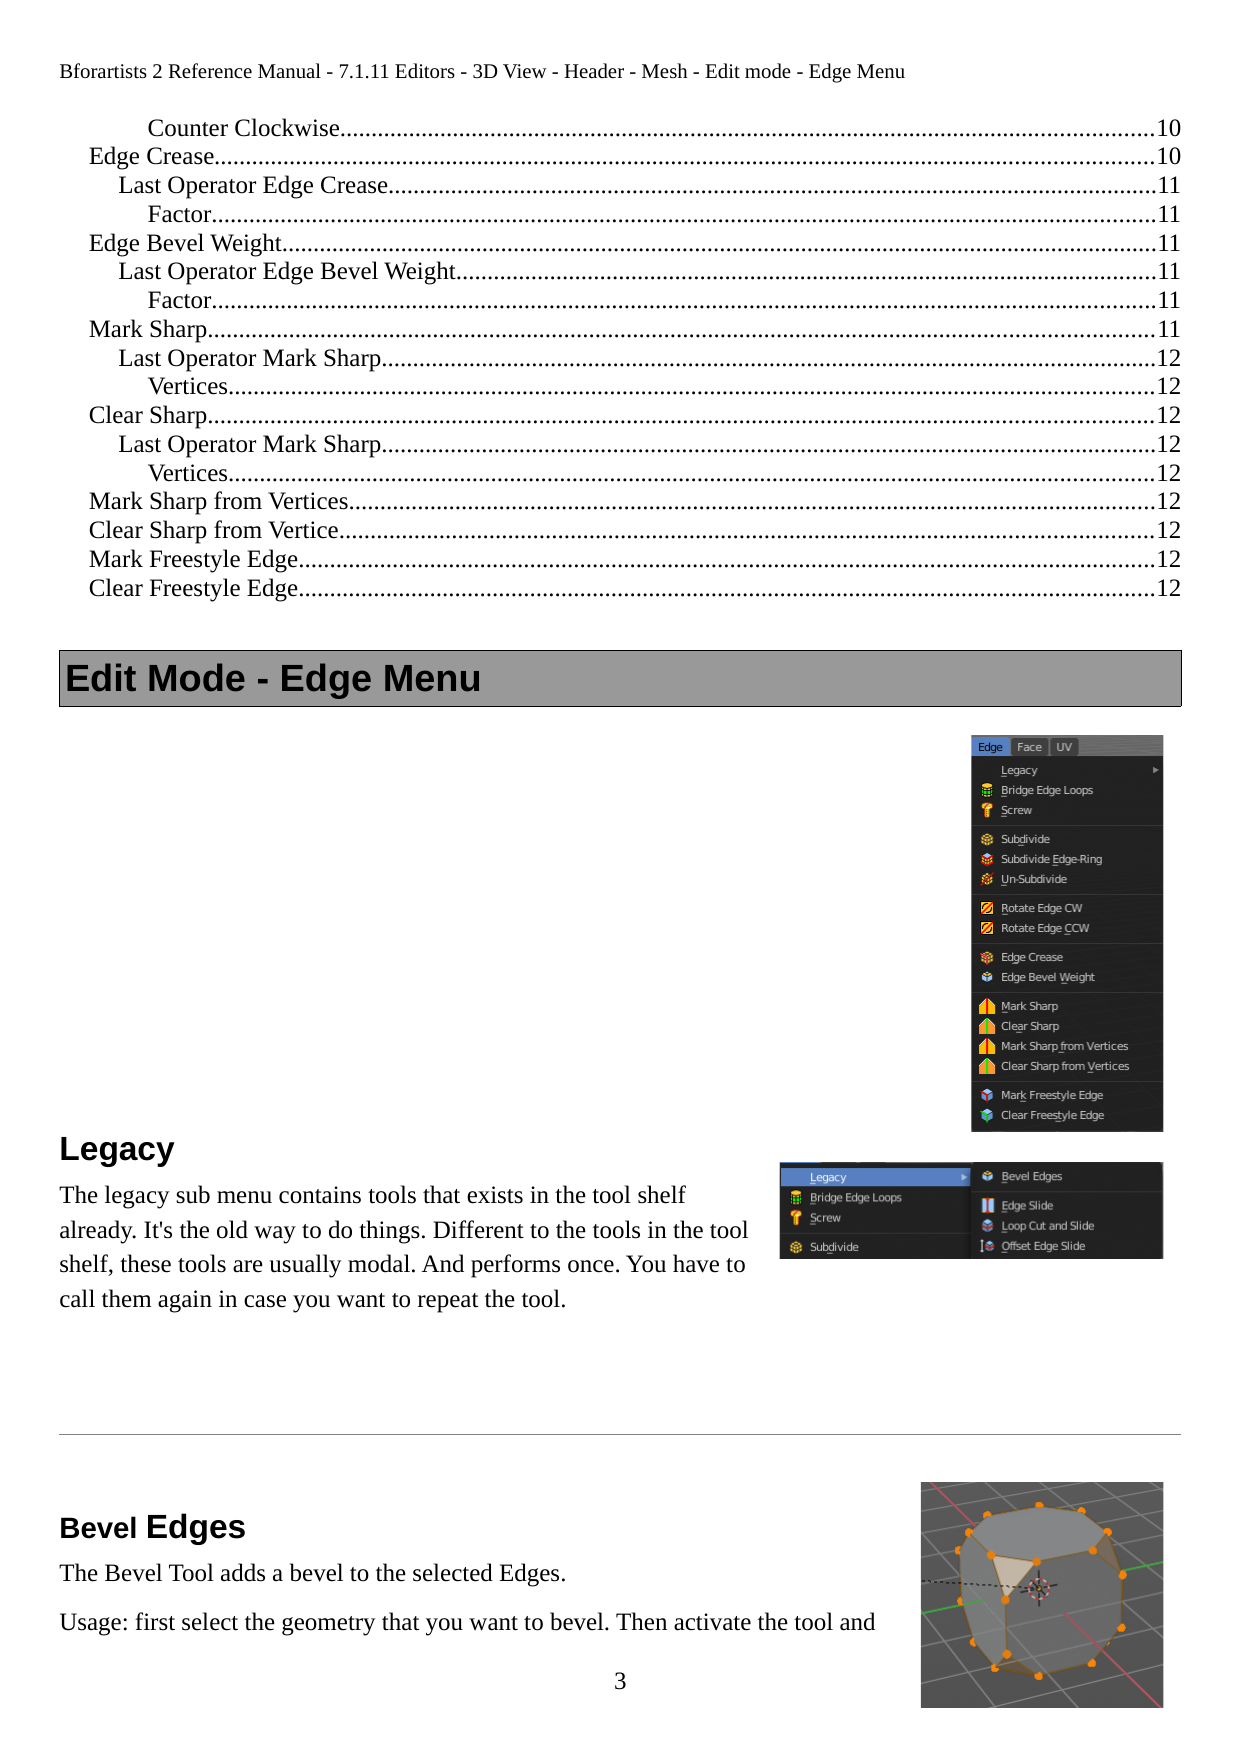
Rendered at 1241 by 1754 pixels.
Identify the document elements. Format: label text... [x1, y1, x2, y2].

text Mark Sharp from Vertices 12 [88, 486, 1181, 515]
text Last Operator Edge Bevel Weight 11 [118, 256, 1181, 285]
picture [971, 735, 1164, 1132]
text Last Operator Edge Crease 11 [118, 170, 1181, 199]
subtitle Legacy [59, 1129, 1181, 1168]
text Counter Clockwise 10 [147, 113, 1181, 141]
text Factor 11 [147, 199, 1181, 228]
text Mark Freestyle Edge 12 [88, 544, 1181, 573]
text Last Operator Mark Sharp 12 [118, 429, 1181, 458]
text Vertices 12 [147, 458, 1181, 486]
text Clear Sharp 12 [88, 400, 1181, 429]
text Usage: first select the geometry that you want to bevel. Then activate the tool and [59, 1607, 920, 1635]
text Factor 11 [147, 285, 1181, 314]
text Clear Freestyle Edge 12 [88, 573, 1181, 601]
text Edge Bevel Weight 11 [88, 228, 1181, 256]
subtitle Bevel Edges [59, 1506, 920, 1545]
picture [779, 1162, 1164, 1259]
text The Bevel Tool adds a bevel to the selected Edges. [59, 1558, 920, 1586]
text Mark Sharp 11 [88, 314, 1181, 343]
text Edge Crease 10 [88, 141, 1181, 170]
text Clear Sharp from Vertice 12 [88, 515, 1181, 544]
text Vertices 12 [147, 371, 1181, 400]
text The legacy sub menu contains tools that exists in the tool shelf already. It's the old way to do things. Different to the tools in the tool shelf, these tools are usually modal. And performs once. You have to call them again in case you want to repeat the tool. [59, 1180, 1181, 1312]
picture [920, 1482, 1164, 1708]
subtitle [1164, 1506, 1181, 1545]
text Last Operator Mark Sharp 12 [118, 343, 1181, 371]
table_header Edit Mode - Edge Menu [60, 651, 1181, 706]
